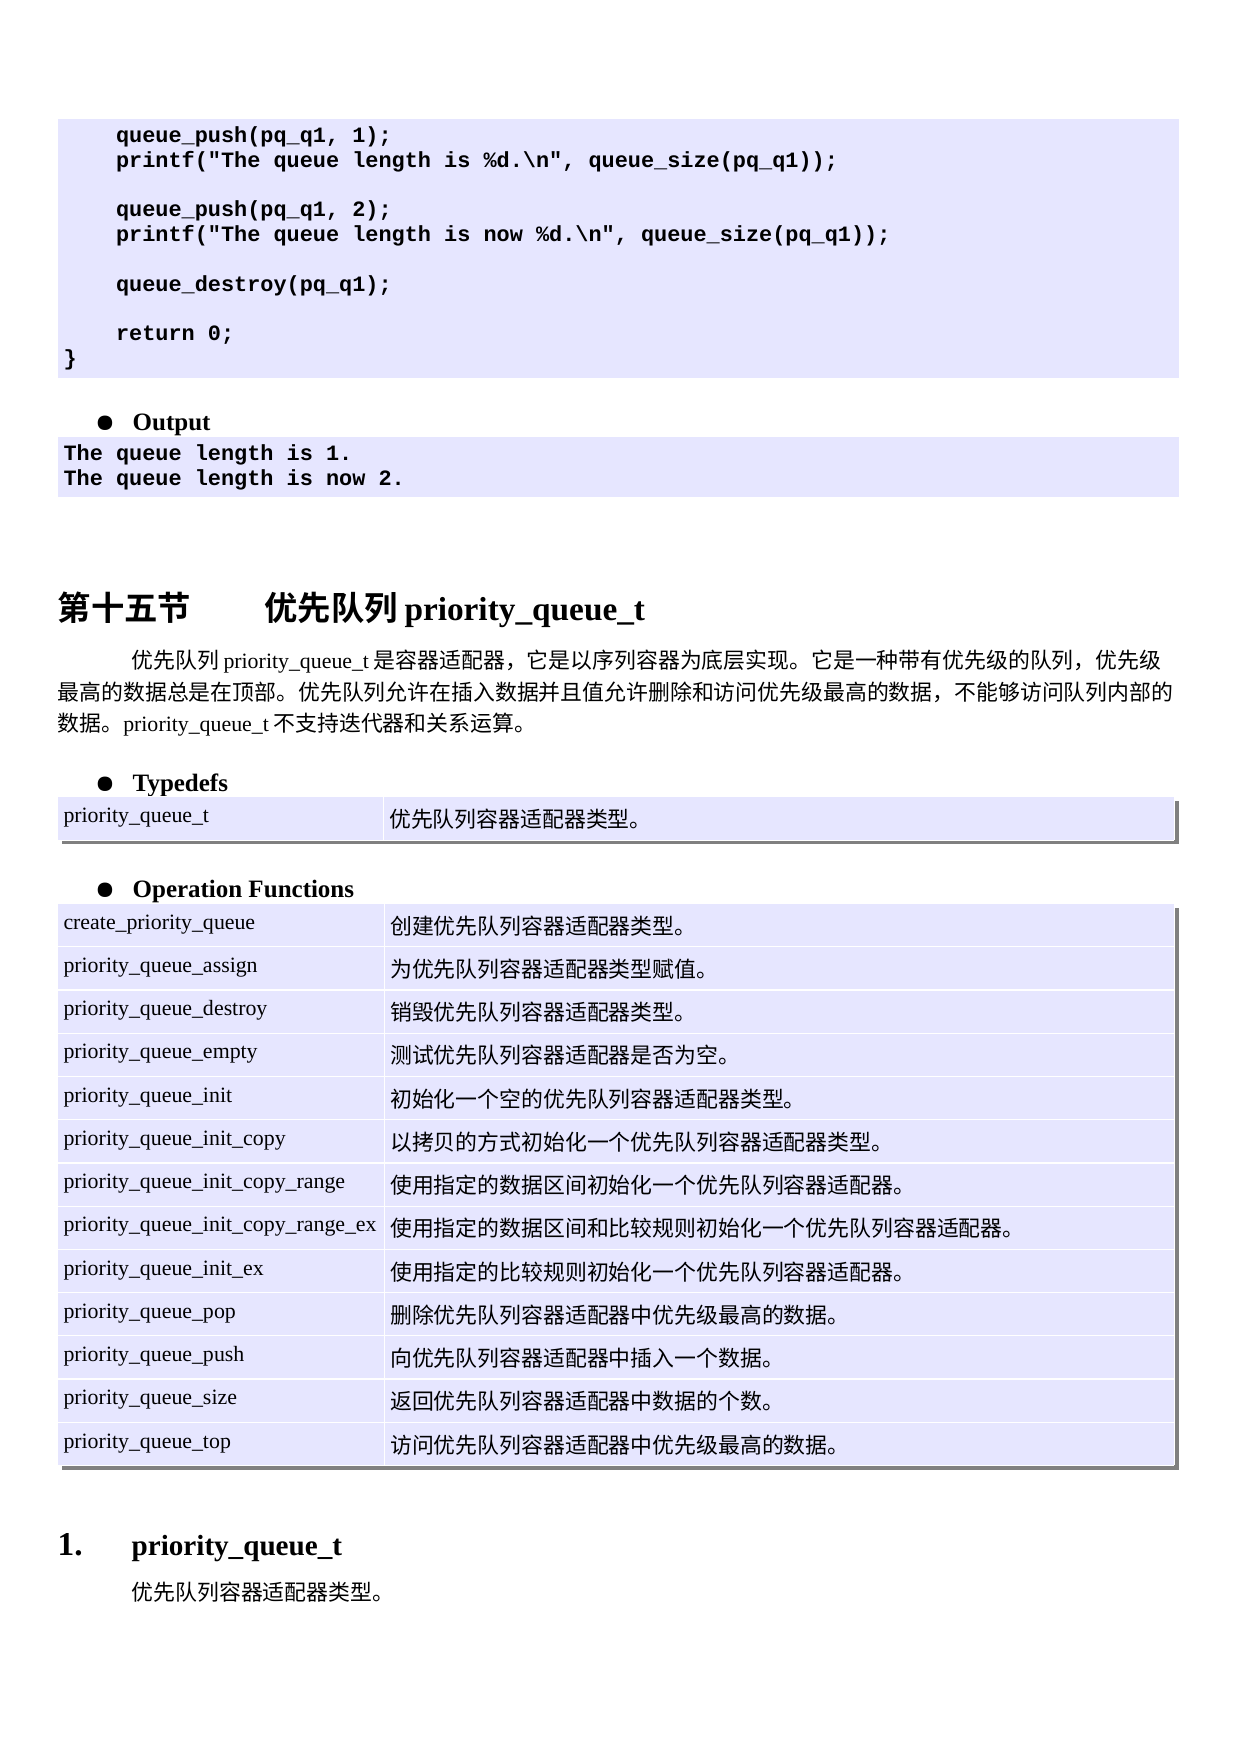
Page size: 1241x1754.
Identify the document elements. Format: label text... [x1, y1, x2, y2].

table_cell priority_queue_init [58, 1077, 384, 1119]
table_cell 为优先队列容器适配器类型赋值。 [385, 947, 1174, 989]
table_cell priority_queue_assign [58, 947, 384, 989]
table_header create_priority_queue [58, 904, 384, 946]
table_cell priority_queue_empty [58, 1034, 384, 1076]
table_header 优先队列容器适配器类型。 [384, 797, 1174, 840]
table_cell 使用指定的数据区间初始化一个优先队列容器适配器。 [385, 1164, 1174, 1206]
list Output [95, 407, 1179, 436]
table_header 创建优先队列容器适配器类型。 [385, 904, 1174, 946]
table_cell 测试优先队列容器适配器是否为空。 [385, 1034, 1174, 1076]
table_cell 使用指定的比较规则初始化一个优先队列容器适配器。 [385, 1250, 1174, 1292]
table_cell priority_queue_init_copy_range_ex [58, 1207, 384, 1249]
table_cell 访问优先队列容器适配器中优先级最高的数据。 [385, 1423, 1174, 1465]
table_header queue_push(pq_q1, 1); printf("The queue length is %d.\n", queue_size(pq_q1)); queue_push(pq_q1, 2); printf("The queue length is now %d.\n", queue_size(pq_q1)); queue_destroy(pq_q1); return 0; } [58, 119, 1179, 378]
text 优先队列priority_queue_t是容器适配器，它是以序列容器为底层实现。它是一种带有优先级的队列，优先级最高的数据总是在顶部。优先队列允许在插入数据并且值允许删除和访问优先级最高的数据，不能够访问队列内部的数据。priority_queue_t不支持迭代器和关系运算。 [57, 643, 1179, 738]
table_cell 初始化一个空的优先队列容器适配器类型。 [385, 1077, 1174, 1119]
list Typedefs [95, 768, 1179, 796]
table_cell priority_queue_top [58, 1423, 384, 1465]
list Operation Functions [95, 874, 1179, 903]
table_cell priority_queue_pop [58, 1293, 384, 1335]
table_cell 向优先队列容器适配器中插入一个数据。 [385, 1336, 1174, 1378]
text 优先队列容器适配器类型。 [57, 1575, 1179, 1607]
subtitle priority_queue_t [57, 1524, 1179, 1563]
table_cell 返回优先队列容器适配器中数据的个数。 [385, 1380, 1174, 1422]
table_cell priority_queue_push [58, 1336, 384, 1378]
table_cell priority_queue_init_copy_range [58, 1164, 384, 1206]
table_cell 销毁优先队列容器适配器类型。 [385, 991, 1174, 1033]
table_cell priority_queue_size [58, 1380, 384, 1422]
table_cell priority_queue_init_copy [58, 1120, 384, 1162]
subtitle 优先队列priority_queue_t [57, 582, 1179, 630]
table_cell priority_queue_init_ex [58, 1250, 384, 1292]
table_cell 使用指定的数据区间和比较规则初始化一个优先队列容器适配器。 [385, 1207, 1174, 1249]
table_header priority_queue_t [58, 797, 383, 840]
table_cell priority_queue_destroy [58, 991, 384, 1033]
table_cell 以拷贝的方式初始化一个优先队列容器适配器类型。 [385, 1120, 1174, 1162]
table_cell 删除优先队列容器适配器中优先级最高的数据。 [385, 1293, 1174, 1335]
table_header The queue length is 1. The queue length is now 2. [58, 437, 1179, 497]
